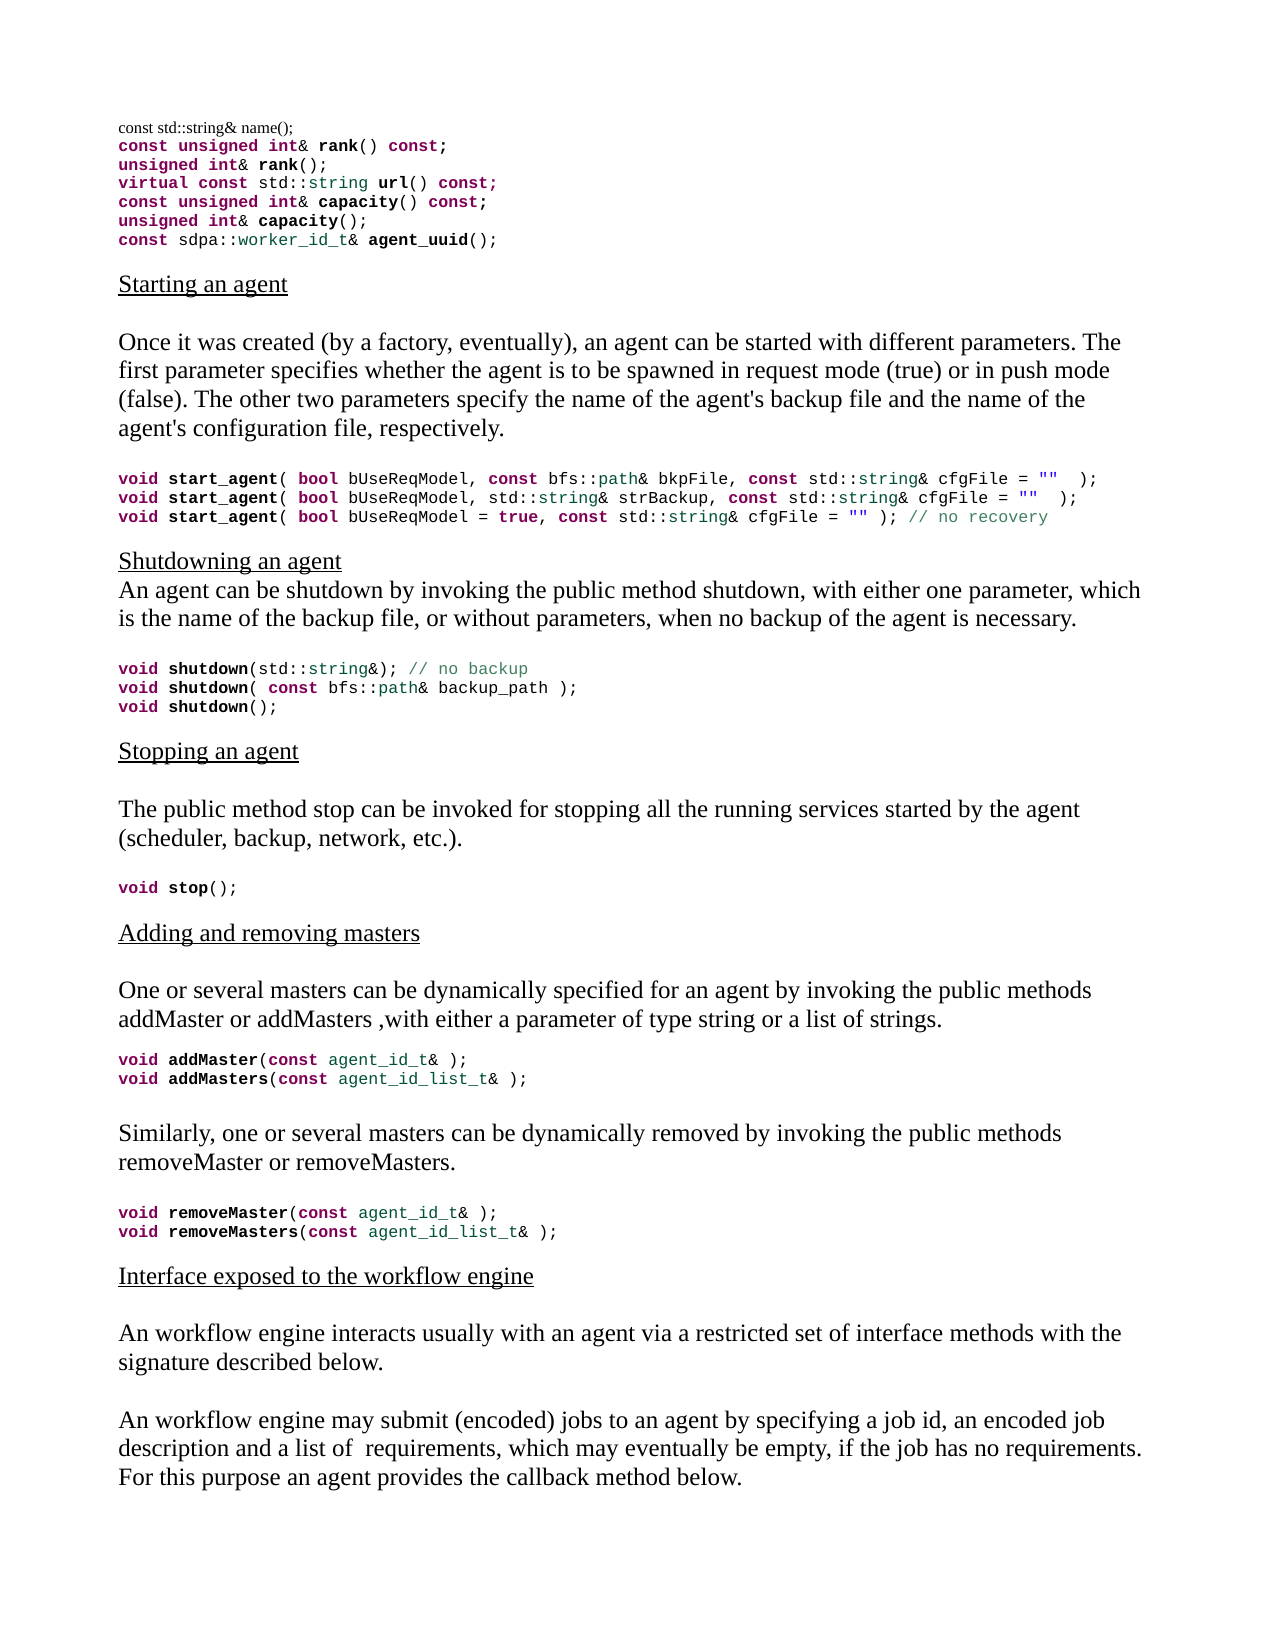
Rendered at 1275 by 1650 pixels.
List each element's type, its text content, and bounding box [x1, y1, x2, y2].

text void start_agent( bool bUseReqModel, std::string& strBackup, const std::string& cfgFile = "" ); [118, 489, 1157, 508]
text const unsigned int& capacity() const; [44, 194, 1157, 213]
text The public method stop can be invoked for stopping all the running services started by the agent (scheduler, backup, network, etc.). [118, 794, 1157, 851]
text One or several masters can be dynamically specified for an agent by invoking the public methods addMaster or addMasters ,with either a parameter of type string or a list of strings. [118, 975, 1157, 1033]
text void removeMaster(const agent_id_t& ); [118, 1204, 1157, 1223]
text void start_agent( bool bUseReqModel, const bfs::path& bkpFile, const std::string& cfgFile = "" ); [118, 471, 1157, 489]
text void addMaster(const agent_id_t& ); [118, 1052, 1157, 1071]
text Similarly, one or several masters can be dynamically removed by invoking the public methods removeMaster or removeMasters. [118, 1118, 1157, 1176]
text const unsigned int& rank() const; [44, 137, 1157, 156]
text unsigned int& capacity(); [44, 213, 1157, 232]
text void shutdown(); [118, 699, 1157, 717]
text void start_agent( bool bUseReqModel = true, const std::string& cfgFile = "" ); // no recovery [118, 508, 1157, 527]
text unsigned int& rank(); [44, 156, 1157, 175]
text An workflow engine interacts usually with an agent via a restricted set of interface methods with the signature described below. [118, 1318, 1157, 1376]
text Interface exposed to the workflow engine [118, 1261, 1157, 1290]
text void shutdown( const bfs::path& backup_path ); [118, 680, 1157, 699]
text virtual const std::string url() const; [44, 175, 1157, 194]
text void addMasters(const agent_id_list_t& ); [118, 1071, 1157, 1089]
text const std::string& name(); [44, 118, 1157, 137]
text const sdpa::worker_id_t& agent_uuid(); [44, 232, 1157, 250]
text Stopping an agent [118, 736, 1157, 765]
text Starting an agent [118, 269, 1157, 298]
text void stop(); [118, 880, 1157, 899]
text void removeMasters(const agent_id_list_t& ); [118, 1223, 1157, 1242]
text Adding and removing masters [118, 918, 1157, 947]
text For this purpose an agent provides the callback method below. [118, 1462, 1157, 1491]
text Shutdowning an agent [118, 546, 1157, 575]
text void shutdown(std::string&); // no backup [118, 661, 1157, 680]
text An workflow engine may submit (encoded) jobs to an agent by specifying a job id, an encoded job description and a list of requirements, which may eventually be empty, if the job has no requirements. [118, 1405, 1157, 1462]
text An agent can be shutdown by invoking the public method shutdown, with either one parameter, which is the name of the backup file, or without parameters, when no backup of the agent is necessary. [118, 575, 1157, 632]
text Once it was created (by a factory, eventually), an agent can be started with different parameters. The first parameter specifies whether the agent is to be spawned in request mode (true) or in push mode (false). The other two parameters specify the name of the agent's backup file and the name of the agent's configuration file, respectively. [118, 327, 1157, 442]
